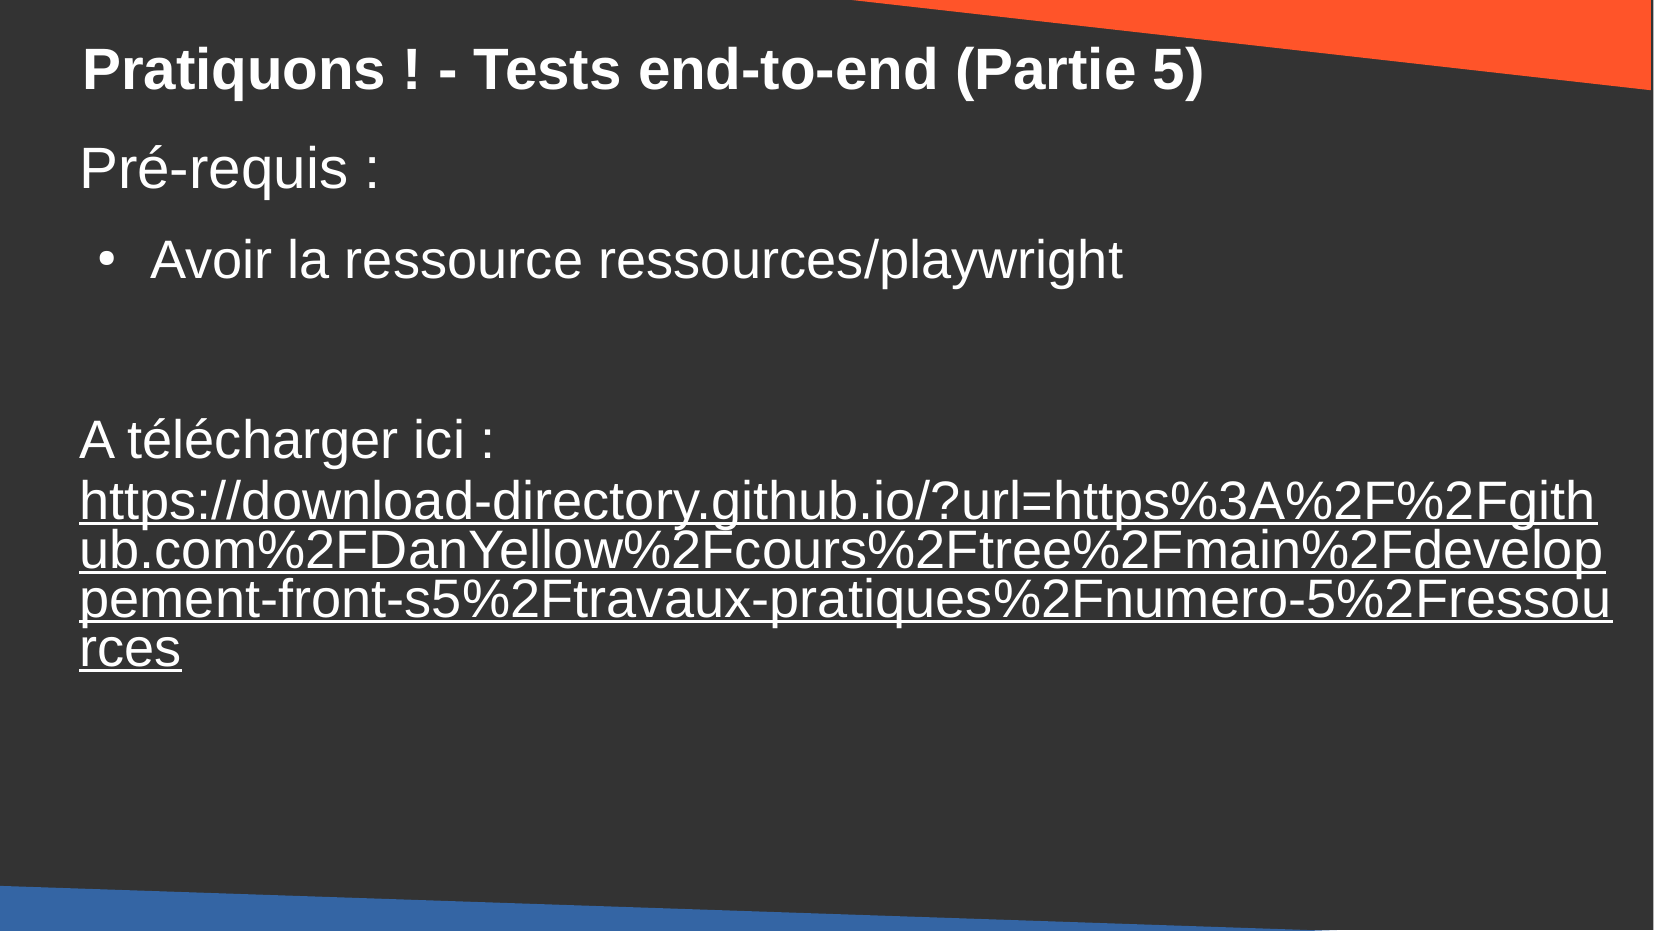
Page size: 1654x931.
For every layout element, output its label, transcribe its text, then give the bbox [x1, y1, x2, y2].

text_box [851, 0, 1651, 91]
text_box [0, 885, 1337, 931]
list Pré-requis : Avoir la ressource ressources/playwright A télécharger ici : https://download-directory.github.io/?url=https%3A%2F%2Fgithub.com%2FDanYellow%2Fcours%2Ftree%2Fmain%2Fdeveloppement-front-s5%2Ftravaux-pratiques%2Fnumero-5%2Fressources [79, 135, 1619, 721]
title Pratiquons ! - Tests end-to-end (Partie 5) [82, 37, 1571, 114]
